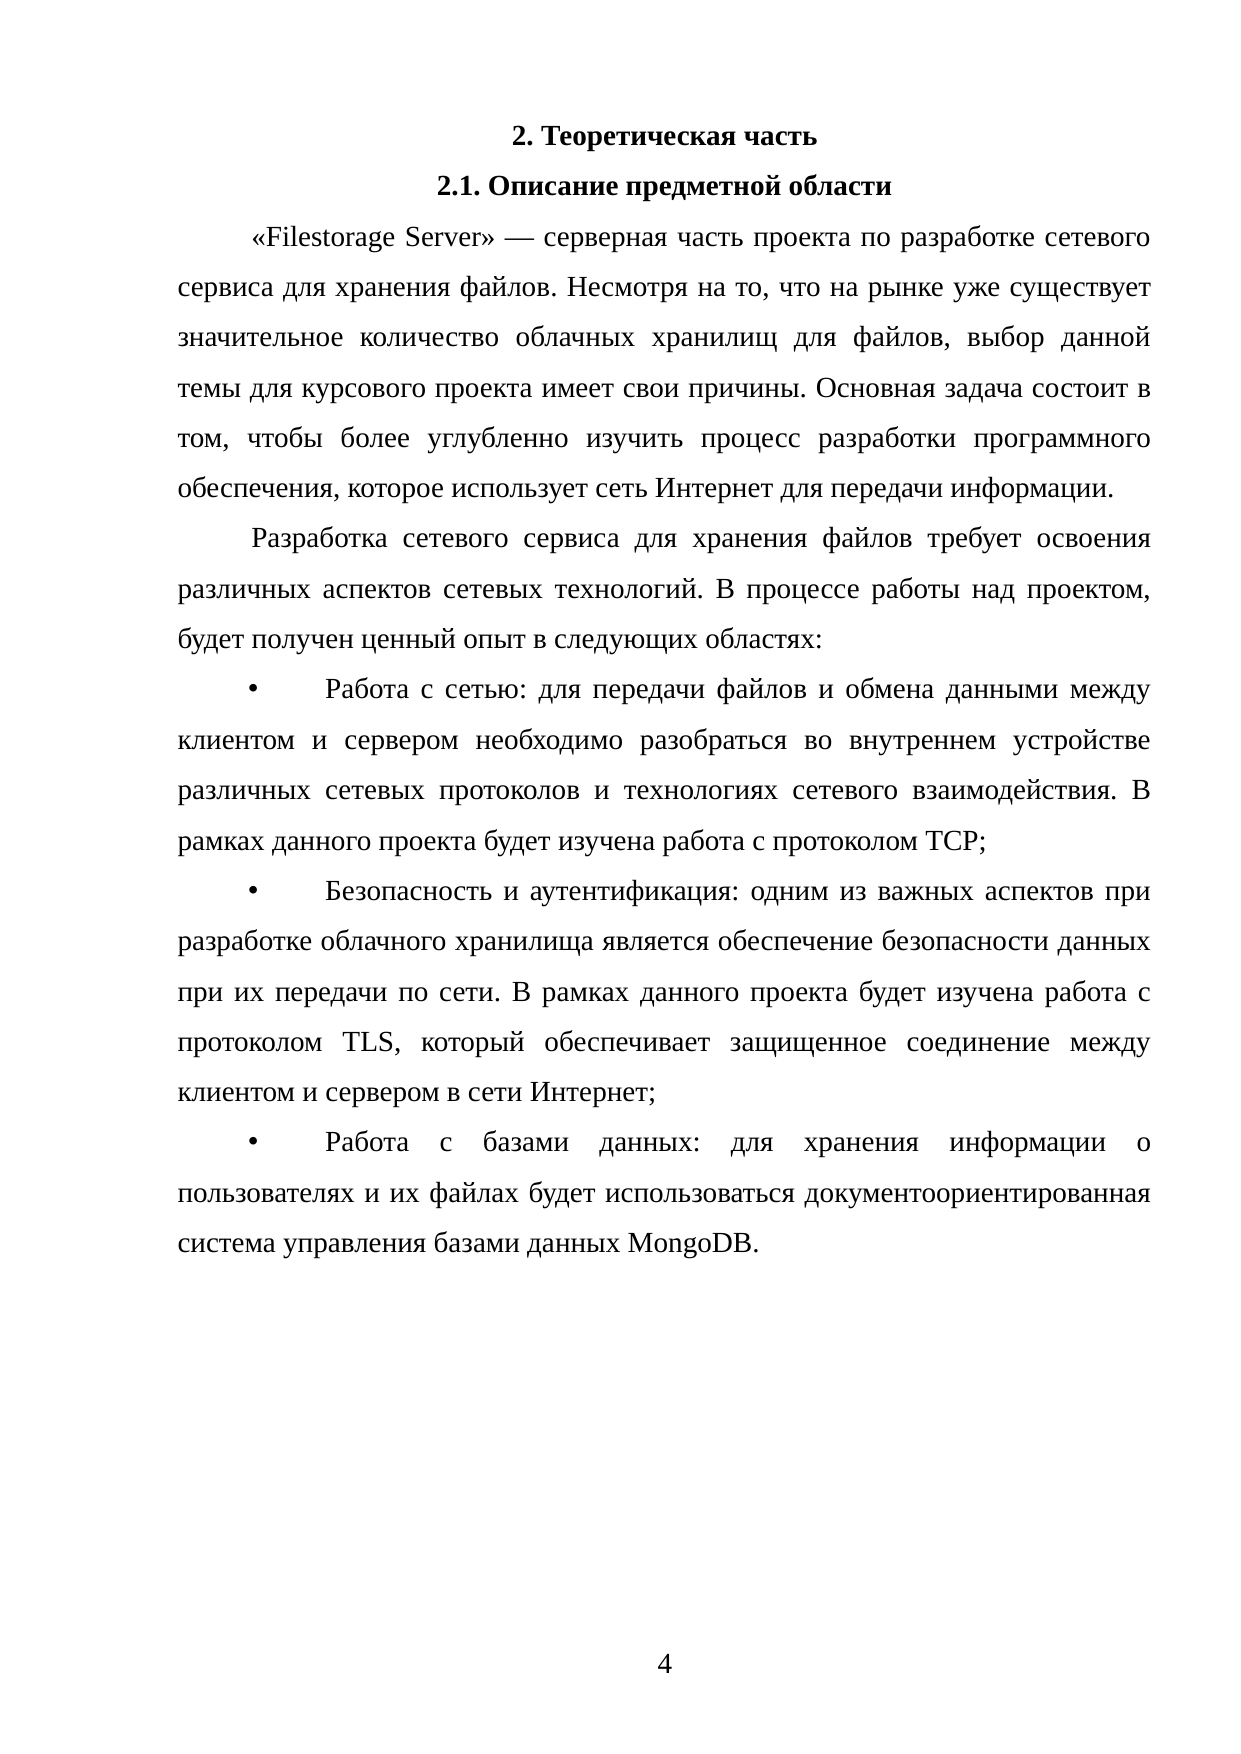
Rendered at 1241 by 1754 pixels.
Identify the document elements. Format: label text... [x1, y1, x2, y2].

list Безопасность и аутентификация: одним из важных аспектов при разработке облачного хранилища является обеспечение безопасности данных при их передачи по сети. В рамках данного проекта будет изучена работа с протоколом TLS, который обеспечивает защищенное соединение между клиентом и сервером в сети Интернет; [177, 873, 1152, 1108]
list Работа с сетью: для передачи файлов и обмена данными между клиентом и сервером необходимо разобраться во внутреннем устройстве различных сетевых протоколов и технологиях сетевого взаимодействия. В рамках данного проекта будет изучена работа с протоколом TCP; [177, 672, 1152, 856]
subtitle 2.1. Описание предметной области [177, 168, 1152, 202]
text «Filestorage Server» — серверная часть проекта по разработке сетевого сервиса для хранения файлов. Несмотря на то, что на рынке уже существует значительное количество облачных хранилищ для файлов, выбор данной темы для курсового проекта имеет свои причины. Основная задача состоит в том, чтобы более углубленно изучить процесс разработки программного обеспечения, которое использует сеть Интернет для передачи информации. [177, 219, 1152, 504]
subtitle 2. Теоретическая часть [177, 118, 1152, 152]
list Работа с базами данных: для хранения информации о пользователях и их файлах будет использоваться документоориентированная система управления базами данных MongoDB. [177, 1124, 1152, 1259]
text Разработка сетевого сервиса для хранения файлов требует освоения различных аспектов сетевых технологий. В процессе работы над проектом, будет получен ценный опыт в следующих областях: [177, 521, 1152, 655]
